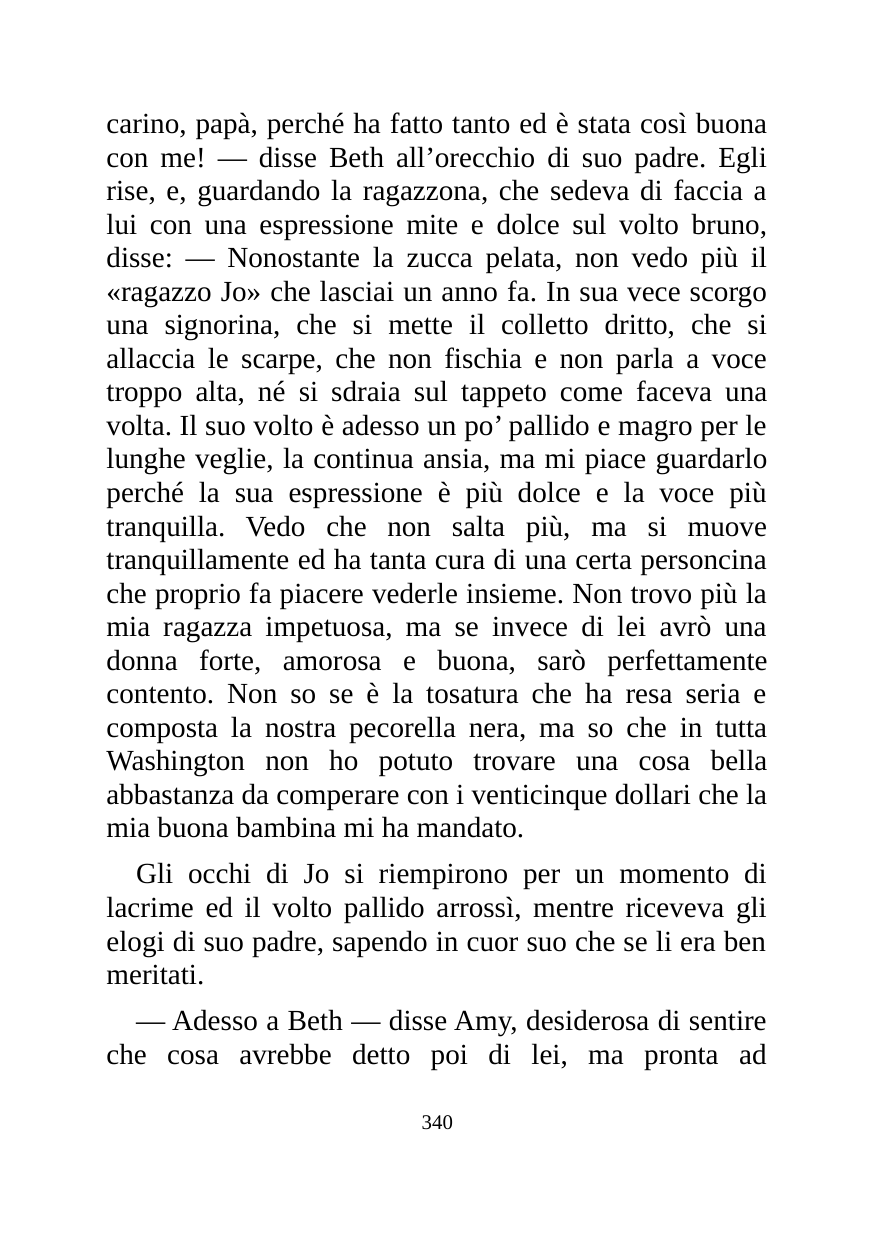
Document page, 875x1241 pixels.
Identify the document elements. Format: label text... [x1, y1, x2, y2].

text carino, papà, perché ha fatto tanto ed è stata così buona con me! — disse Beth all’orecchio di suo padre. Egli rise, e, guardando la ragazzona, che sedeva di faccia a lui con una espressione mite e dolce sul volto bruno, disse: — Nonostante la zucca pelata, non vedo più il «ragazzo Jo» che lasciai un anno fa. In sua vece scorgo una signorina, che si mette il colletto dritto, che si allaccia le scarpe, che non fischia e non parla a voce troppo alta, né si sdraia sul tappeto come faceva una volta. Il suo volto è adesso un po’ pallido e magro per le lunghe veglie, la continua ansia, ma mi piace guardarlo perché la sua espressione è più dolce e la voce più tranquilla. Vedo che non salta più, ma si muove tranquillamente ed ha tanta cura di una certa personcina che proprio fa piacere vederle insieme. Non trovo più la mia ragazza impetuosa, ma se invece di lei avrò una donna forte, amorosa e buona, sarò perfettamente contento. Non so se è la tosatura che ha resa seria e composta la nostra pecorella nera, ma so che in tutta Washington non ho potuto trovare una cosa bella abbastanza da comperare con i venticinque dollari che la mia buona bambina mi ha mandato. [106, 106, 768, 844]
text — Adesso a Beth — disse Amy, desiderosa di sentire che cosa avrebbe detto poi di lei, ma pronta ad [106, 1003, 768, 1070]
text Gli occhi di Jo si riempirono per un momento di lacrime ed il volto pallido arrossì, mentre riceveva gli elogi di suo padre, sapendo in cuor suo che se li era ben meritati. [106, 857, 768, 991]
